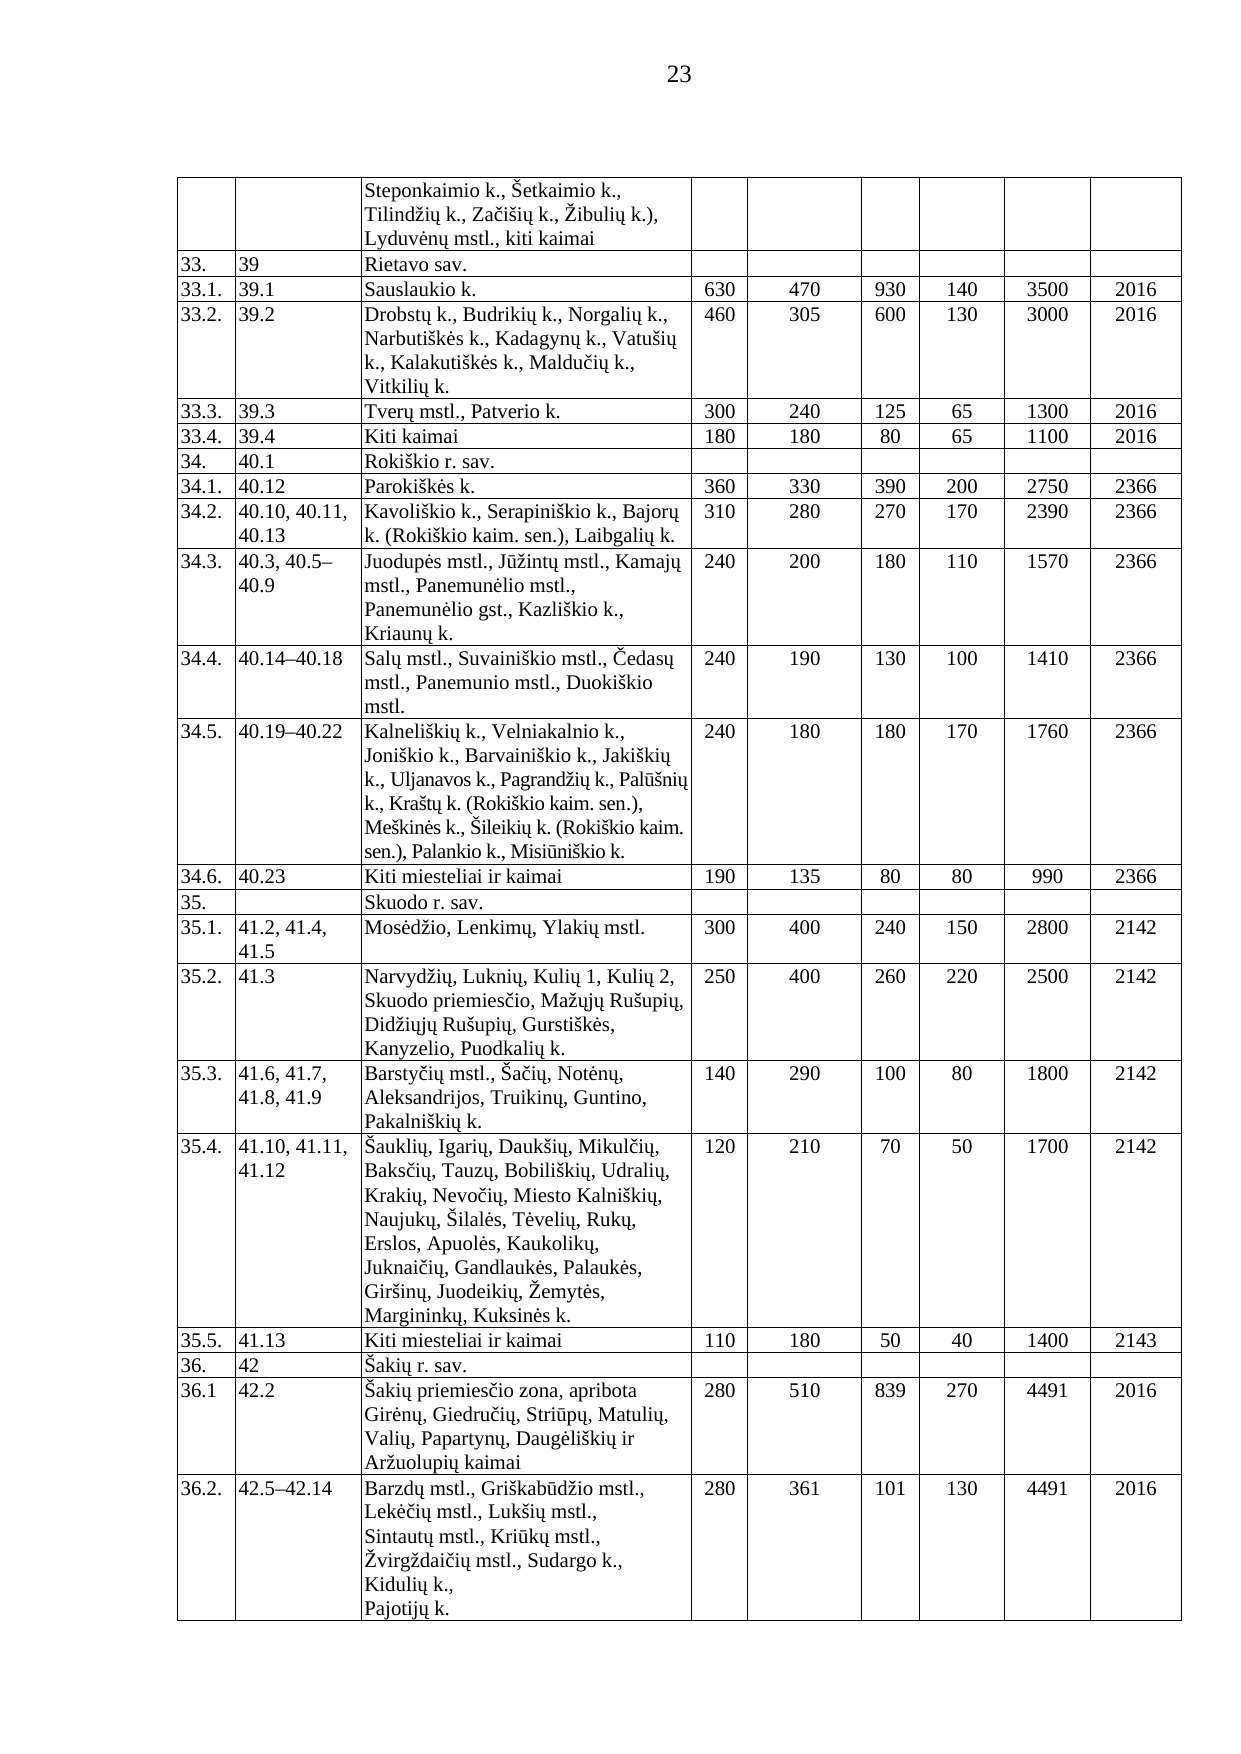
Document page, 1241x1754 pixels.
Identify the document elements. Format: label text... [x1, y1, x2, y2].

table_cell [748, 890, 861, 914]
table_cell 33.4. [178, 424, 235, 448]
table_cell [1005, 449, 1090, 473]
table_cell 135 [748, 865, 861, 888]
table_cell [862, 178, 919, 250]
table_cell Salų mstl., Suvainiškio mstl., Čedasų mstl., Panemunio mstl., Duokiškio mstl. [362, 646, 691, 718]
table_cell [920, 251, 1004, 276]
table_cell 280 [692, 1475, 747, 1620]
table_cell 930 [862, 277, 919, 301]
table_cell [1091, 449, 1181, 473]
table_cell 2390 [1005, 499, 1090, 547]
table_cell 2366 [1091, 499, 1181, 547]
table_cell 2016 [1091, 424, 1181, 448]
table_cell 40.14–40.18 [236, 646, 361, 718]
table_cell [748, 178, 861, 250]
table_cell Drobstų k., Budrikių k., Norgalių k., Narbutiškės k., Kadagynų k., Vatušių k., Kalakutiškės k., Maldučių k., Vitkilių k. [362, 302, 691, 398]
table_cell Kiti kaimai [362, 424, 691, 448]
table_cell 39.3 [236, 399, 361, 423]
table_cell Tverų mstl., Patverio k. [362, 399, 691, 423]
table_cell 210 [748, 1134, 861, 1327]
table_cell 510 [748, 1378, 861, 1474]
table_cell 600 [862, 302, 919, 398]
table_cell 50 [862, 1328, 919, 1352]
table_cell 2142 [1091, 1134, 1181, 1327]
table_cell 130 [920, 302, 1004, 398]
table_cell 170 [920, 719, 1004, 863]
table_cell 1700 [1005, 1134, 1090, 1327]
table_cell 2142 [1091, 1061, 1181, 1133]
table_cell 80 [920, 1061, 1004, 1133]
table_cell 40.19–40.22 [236, 719, 361, 863]
table_cell 125 [862, 399, 919, 423]
table_cell 190 [748, 646, 861, 718]
table_cell 2016 [1091, 302, 1181, 398]
table_cell 1300 [1005, 399, 1090, 423]
table_cell 360 [692, 474, 747, 498]
table_cell 180 [862, 719, 919, 863]
table_cell 290 [748, 1061, 861, 1133]
table_cell Šakių r. sav. [362, 1353, 691, 1377]
table_cell 270 [920, 1378, 1004, 1474]
table_cell 2366 [1091, 646, 1181, 718]
table_cell Kiti miesteliai ir kaimai [362, 865, 691, 888]
table_cell 65 [920, 399, 1004, 423]
table_cell 361 [748, 1475, 861, 1620]
table_cell 41.3 [236, 964, 361, 1060]
table_cell 4491 [1005, 1475, 1090, 1620]
table_cell 110 [920, 549, 1004, 645]
table_cell 460 [692, 302, 747, 398]
table_cell 1400 [1005, 1328, 1090, 1352]
table_cell 2750 [1005, 474, 1090, 498]
table_cell Barzdų mstl., Griškabūdžio mstl., Lekėčių mstl., Lukšių mstl., Sintautų mstl., Kriūkų mstl., Žvirgždaičių mstl., Sudargo k., Kidulių k., Pajotijų k. [362, 1475, 691, 1620]
table_cell [1091, 178, 1181, 250]
table_cell 35.1. [178, 915, 235, 963]
table_cell Sauslaukio k. [362, 277, 691, 301]
table_cell 36.1 [178, 1378, 235, 1474]
table_cell 3500 [1005, 277, 1090, 301]
table_cell 2016 [1091, 277, 1181, 301]
table_cell 2366 [1091, 474, 1181, 498]
table_cell [920, 1353, 1004, 1377]
table_cell 180 [862, 549, 919, 645]
table_cell 150 [920, 915, 1004, 963]
table_cell 42 [236, 1353, 361, 1377]
table_cell Rokiškio r. sav. [362, 449, 691, 473]
table_cell Narvydžių, Luknių, Kulių 1, Kulių 2, Skuodo priemiesčio, Mažųjų Rušupių, Didžiųjų Rušupių, Gurstiškės, Kanyzelio, Puodkalių k. [362, 964, 691, 1060]
table_cell 33.2. [178, 302, 235, 398]
table_cell 390 [862, 474, 919, 498]
table_cell [862, 890, 919, 914]
table_cell [748, 1353, 861, 1377]
table_cell [692, 178, 747, 250]
table_cell 40.1 [236, 449, 361, 473]
table_cell [692, 449, 747, 473]
table_cell [1091, 1353, 1181, 1377]
table_cell 1410 [1005, 646, 1090, 718]
table_cell 300 [692, 399, 747, 423]
table_cell 35.5. [178, 1328, 235, 1352]
table_cell 2366 [1091, 719, 1181, 863]
table_cell 80 [862, 424, 919, 448]
table_cell 2366 [1091, 549, 1181, 645]
table_cell 36. [178, 1353, 235, 1377]
table_cell 250 [692, 964, 747, 1060]
table_cell Šakių priemiesčio zona, apribota Girėnų, Giedručių, Striūpų, Matulių, Valių, Papartynų, Daugėliškių ir Aržuolupių kaimai [362, 1378, 691, 1474]
table_cell [862, 251, 919, 276]
table_cell 40.3, 40.5–40.9 [236, 549, 361, 645]
table_cell [236, 178, 361, 250]
table_cell 34.3. [178, 549, 235, 645]
table_cell 990 [1005, 865, 1090, 888]
table_cell 65 [920, 424, 1004, 448]
table_cell 42.5–42.14 [236, 1475, 361, 1620]
table_cell 280 [692, 1378, 747, 1474]
table_cell Šauklių, Igarių, Daukšių, Mikulčių, Baksčių, Tauzų, Bobiliškių, Udralių, Krakių, Nevočių, Miesto Kalniškių, Naujukų, Šilalės, Tėvelių, Rukų, Erslos, Apuolės, Kaukolikų, Juknaičių, Gandlaukės, Palaukės, Giršinų, Juodeikių, Žemytės, Margininkų, Kuksinės k. [362, 1134, 691, 1327]
table_cell 41.10, 41.11, 41.12 [236, 1134, 361, 1327]
table_cell 1800 [1005, 1061, 1090, 1133]
table_cell 80 [862, 865, 919, 888]
table_cell 34.6. [178, 865, 235, 888]
table_cell [920, 178, 1004, 250]
table_cell 39.1 [236, 277, 361, 301]
table_cell 35. [178, 890, 235, 914]
table_cell 2366 [1091, 865, 1181, 888]
table_cell Skuodo r. sav. [362, 890, 691, 914]
table_cell 240 [692, 549, 747, 645]
table_cell [862, 449, 919, 473]
table_cell 39.4 [236, 424, 361, 448]
table_cell Rietavo sav. [362, 251, 691, 276]
table_cell 240 [748, 399, 861, 423]
table_cell [178, 178, 235, 250]
table_cell 2016 [1091, 399, 1181, 423]
table_cell 36.2. [178, 1475, 235, 1620]
table_cell 101 [862, 1475, 919, 1620]
table_cell 240 [862, 915, 919, 963]
table_cell Parokiškės k. [362, 474, 691, 498]
table_cell 130 [920, 1475, 1004, 1620]
table_cell 1760 [1005, 719, 1090, 863]
table_cell [1091, 251, 1181, 276]
table_cell [920, 449, 1004, 473]
table_cell 33. [178, 251, 235, 276]
table_cell [862, 1353, 919, 1377]
table_cell [1005, 890, 1090, 914]
table_cell 34.2. [178, 499, 235, 547]
table_cell 1570 [1005, 549, 1090, 645]
table_cell 34.5. [178, 719, 235, 863]
table_cell 2143 [1091, 1328, 1181, 1352]
table_cell 35.3. [178, 1061, 235, 1133]
table_cell 280 [748, 499, 861, 547]
table_cell Kalneliškių k., Velniakalnio k., Joniškio k., Barvainiškio k., Jakiškių k., Uljanavos k., Pagrandžių k., Palūšnių k., Kraštų k. (Rokiškio kaim. sen.), Meškinės k., Šileikių k. (Rokiškio kaim. sen.), Palankio k., Misiūniškio k. [362, 719, 691, 863]
table_cell 400 [748, 964, 861, 1060]
table_cell 2142 [1091, 915, 1181, 963]
table_cell 33.3. [178, 399, 235, 423]
table_cell [1005, 1353, 1090, 1377]
table_cell Barstyčių mstl., Šačių, Notėnų, Aleksandrijos, Truikinų, Guntino, Pakalniškių k. [362, 1061, 691, 1133]
table_cell 180 [748, 424, 861, 448]
table_cell 80 [920, 865, 1004, 888]
table_cell 50 [920, 1134, 1004, 1327]
table_cell 170 [920, 499, 1004, 547]
table_cell 34.4. [178, 646, 235, 718]
table_cell 120 [692, 1134, 747, 1327]
table_cell 100 [862, 1061, 919, 1133]
table_cell 39 [236, 251, 361, 276]
table_cell Kiti miesteliai ir kaimai [362, 1328, 691, 1352]
table_cell 35.2. [178, 964, 235, 1060]
table_cell [748, 251, 861, 276]
table_cell 35.4. [178, 1134, 235, 1327]
table_cell 140 [920, 277, 1004, 301]
table_cell 34. [178, 449, 235, 473]
table_cell 110 [692, 1328, 747, 1352]
table_cell 2016 [1091, 1475, 1181, 1620]
table_cell 400 [748, 915, 861, 963]
table_cell 140 [692, 1061, 747, 1133]
table_cell 42.2 [236, 1378, 361, 1474]
table_cell 260 [862, 964, 919, 1060]
table_cell 130 [862, 646, 919, 718]
table_cell [748, 449, 861, 473]
table_cell [1005, 178, 1090, 250]
table_cell 100 [920, 646, 1004, 718]
table_cell [692, 251, 747, 276]
table_cell 70 [862, 1134, 919, 1327]
table_cell 270 [862, 499, 919, 547]
table_cell Kavoliškio k., Serapiniškio k., Bajorų k. (Rokiškio kaim. sen.), Laibgalių k. [362, 499, 691, 547]
table_cell 2800 [1005, 915, 1090, 963]
table_cell 330 [748, 474, 861, 498]
table_cell 180 [692, 424, 747, 448]
table_cell 630 [692, 277, 747, 301]
table_cell 33.1. [178, 277, 235, 301]
table_cell 305 [748, 302, 861, 398]
table_cell 180 [748, 1328, 861, 1352]
table_cell 1100 [1005, 424, 1090, 448]
table_cell 200 [920, 474, 1004, 498]
table_cell 190 [692, 865, 747, 888]
table_cell 470 [748, 277, 861, 301]
table_cell 4491 [1005, 1378, 1090, 1474]
table_cell [236, 890, 361, 914]
table_cell 2500 [1005, 964, 1090, 1060]
table_cell [692, 1353, 747, 1377]
table_cell [1091, 890, 1181, 914]
table_cell 39.2 [236, 302, 361, 398]
table_cell 180 [748, 719, 861, 863]
table_cell 220 [920, 964, 1004, 1060]
table_cell [692, 890, 747, 914]
table_cell 3000 [1005, 302, 1090, 398]
table_cell 300 [692, 915, 747, 963]
table_cell 41.6, 41.7, 41.8, 41.9 [236, 1061, 361, 1133]
table_cell Juodupės mstl., Jūžintų mstl., Kamajų mstl., Panemunėlio mstl., Panemunėlio gst., Kazliškio k., Kriaunų k. [362, 549, 691, 645]
table_cell 839 [862, 1378, 919, 1474]
table_cell Mosėdžio, Lenkimų, Ylakių mstl. [362, 915, 691, 963]
table_cell [920, 890, 1004, 914]
table_cell 40.12 [236, 474, 361, 498]
table_cell 41.2, 41.4, 41.5 [236, 915, 361, 963]
table_cell Steponkaimio k., Šetkaimio k., Tilindžių k., Začišių k., Žibulių k.), Lyduvėnų mstl., kiti kaimai [362, 178, 691, 250]
table_cell [1005, 251, 1090, 276]
table_cell 200 [748, 549, 861, 645]
table_cell 2142 [1091, 964, 1181, 1060]
table_cell 2016 [1091, 1378, 1181, 1474]
table_cell 40 [920, 1328, 1004, 1352]
table_cell 41.13 [236, 1328, 361, 1352]
table_cell 40.23 [236, 865, 361, 888]
table_cell 310 [692, 499, 747, 547]
table_cell 40.10, 40.11, 40.13 [236, 499, 361, 547]
table_cell 34.1. [178, 474, 235, 498]
table_cell 240 [692, 719, 747, 863]
table_cell 240 [692, 646, 747, 718]
